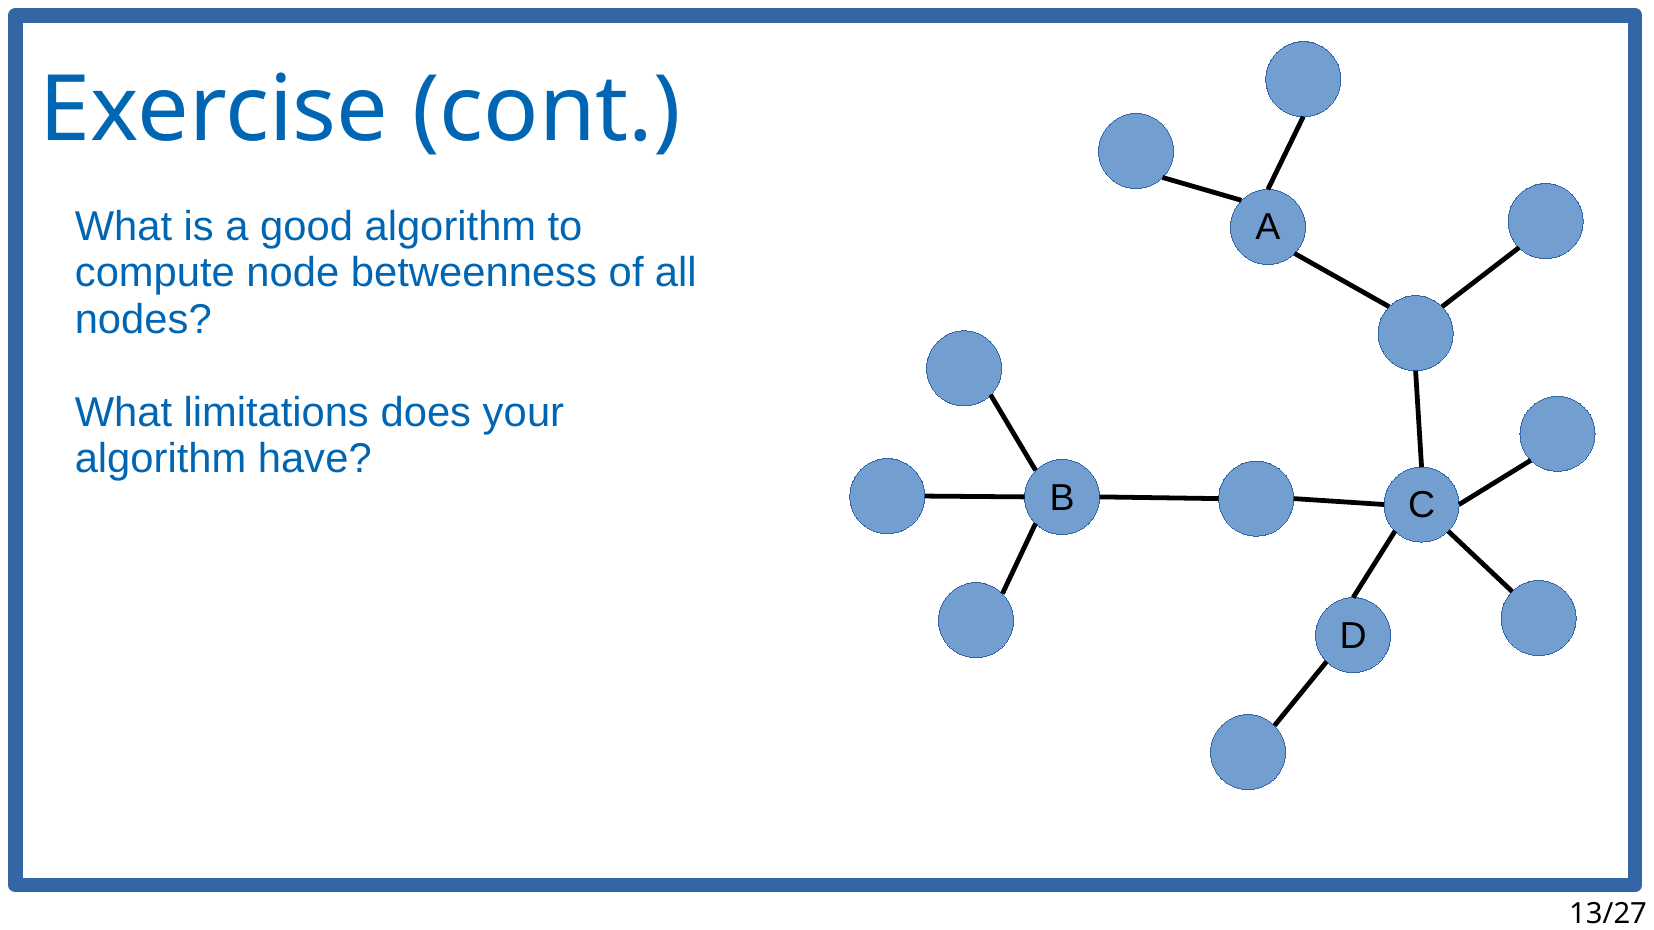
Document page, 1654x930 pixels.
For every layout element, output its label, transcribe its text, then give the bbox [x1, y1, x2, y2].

text_box C [1384, 467, 1459, 543]
title Exercise (cont.) [30, 23, 691, 235]
text_box [849, 458, 925, 534]
text_box [1098, 113, 1174, 189]
text_box What is a good algorithm to compute node betweenness of all nodes? What limitations does your algorithm have? [60, 194, 742, 489]
text_box B [1024, 459, 1100, 535]
text_box [1218, 461, 1294, 537]
text_box [926, 330, 1002, 406]
title Exercise (cont.) [30, 0, 691, 8]
text_box [1501, 580, 1577, 656]
text_box [1519, 396, 1596, 472]
text_box [1508, 183, 1584, 259]
text_box [938, 582, 1014, 658]
text_box D [1315, 597, 1391, 673]
text_box [1265, 41, 1341, 117]
text_box [1378, 295, 1454, 371]
text_box A [1230, 189, 1306, 265]
text_box [1210, 714, 1286, 790]
